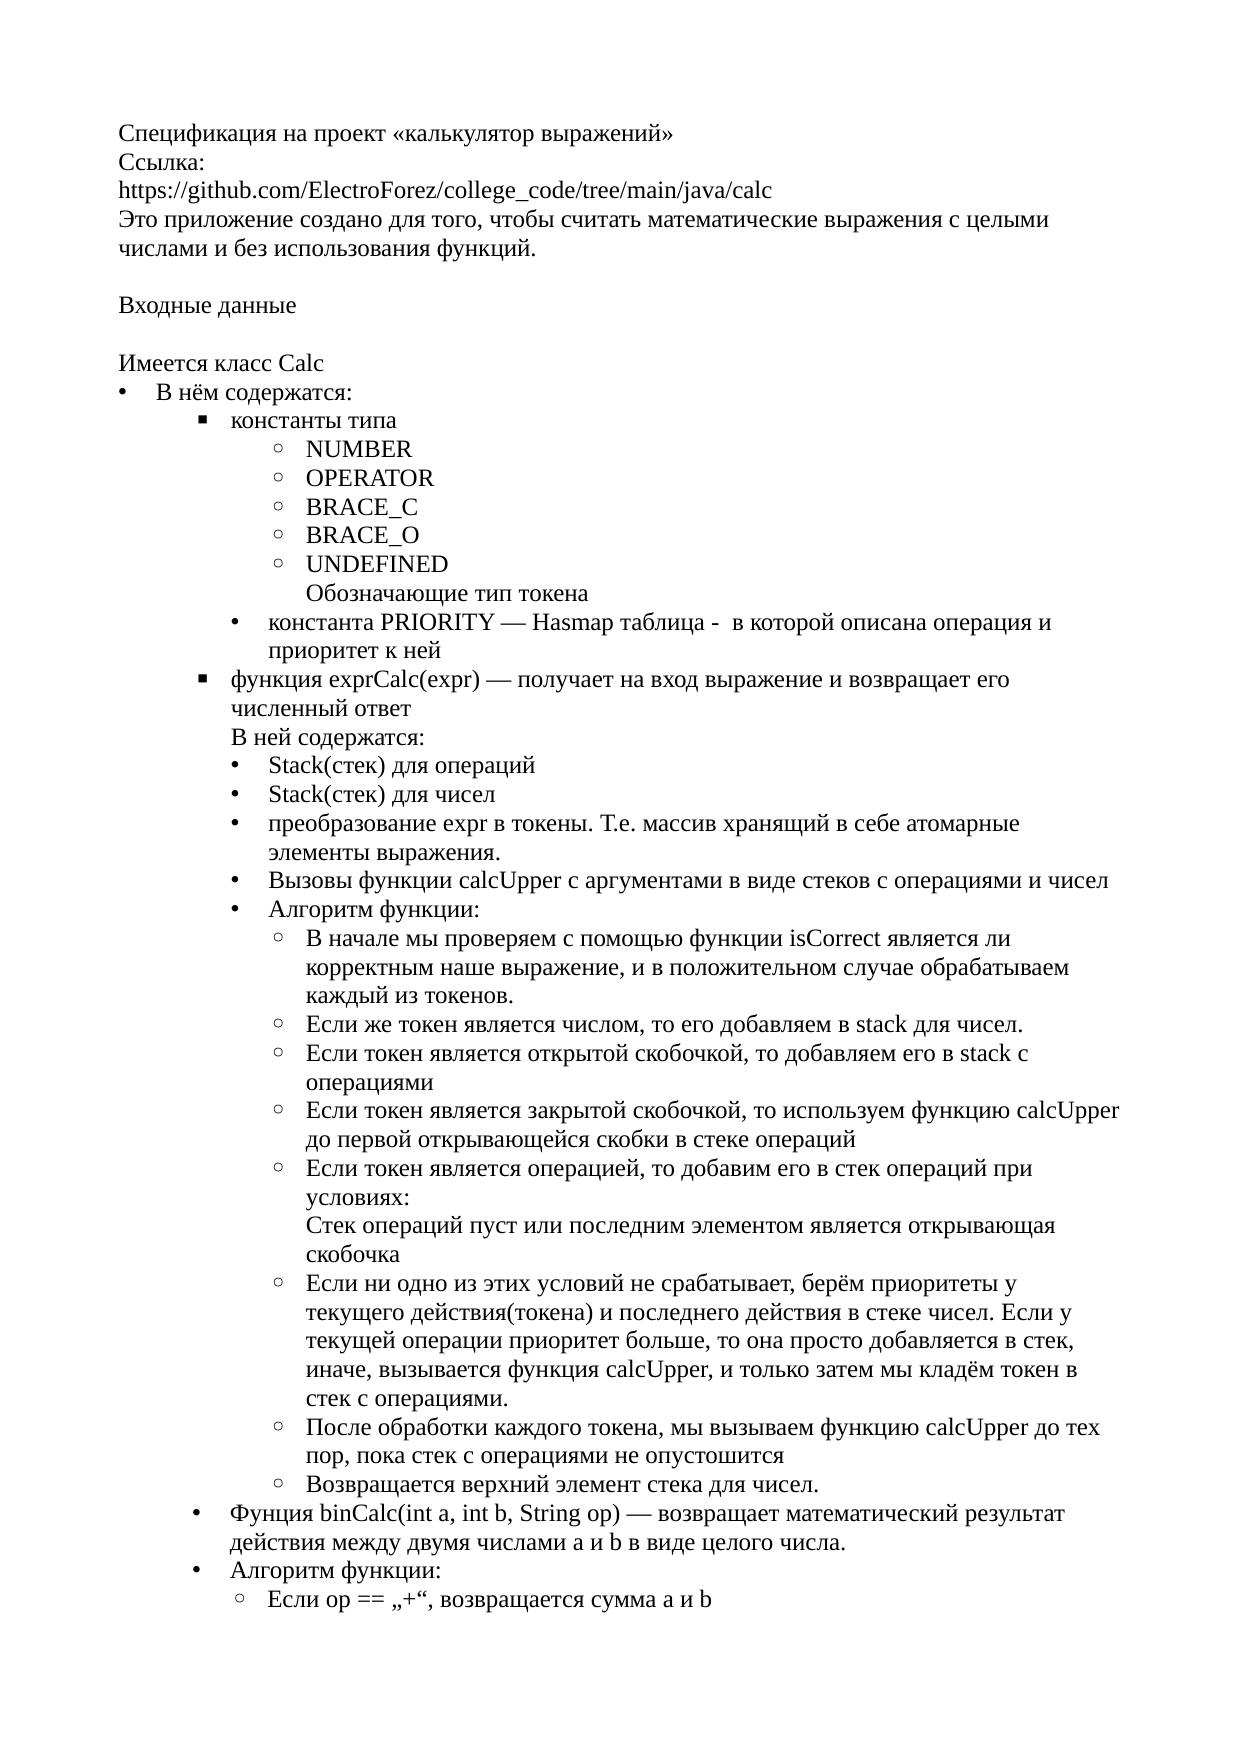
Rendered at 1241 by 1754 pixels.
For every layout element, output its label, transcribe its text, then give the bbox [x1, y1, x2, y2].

list NUMBER [268, 434, 1122, 463]
list В ней содержатся: [193, 722, 1122, 751]
text Это приложение создано для того, чтобы считать математические выражения с целыми числами и без использования функций. [118, 204, 1122, 262]
text Имеется класс Calc [118, 348, 1122, 377]
list UNDEFINED [268, 549, 1122, 578]
list Stack(стек) для операций [231, 751, 1122, 779]
text Входные данные [118, 291, 1122, 319]
text https://github.com/ElectroForez/college_code/tree/main/java/calc [118, 176, 1122, 204]
list Возвращается верхний элемент стека для чисел. [268, 1469, 1122, 1498]
list функция exprCalc(expr) — получает на вход выражение и возвращает его численный ответ [193, 664, 1122, 722]
list Алгоритм функции: [192, 1556, 1122, 1584]
list Если токен является операцией, то добавим его в стек операций при условиях: [268, 1153, 1122, 1211]
list константы типа [193, 406, 1122, 434]
list OPERATOR [268, 463, 1122, 492]
text Спецификация на проект «калькулятор выражений» [118, 118, 1122, 147]
list преобразование expr в токены. Т.е. массив хранящий в себе атомарные элементы выражения. [231, 808, 1122, 866]
text Ссылка: [118, 147, 1122, 176]
list Если токен является закрытой скобочкой, то используем функцию calcUpper до первой открывающейся скобки в стеке операций [268, 1096, 1122, 1153]
list Вызовы функции calcUpper с аргументами в виде стеков с операциями и чисел [231, 866, 1122, 894]
list Если op == „+“, возвращается сумма a и b [229, 1584, 1122, 1613]
list константа PRIORITY — Hasmap таблица - в которой описана операция и приоритет к ней [231, 607, 1122, 664]
list После обработки каждого токена, мы вызываем функцию calcUpper до тех пор, пока стек с операциями не опустошится [268, 1412, 1122, 1469]
list Если ни одно из этих условий не срабатывает, берём приоритеты у текущего действия(токена) и последнего действия в стеке чисел. Если у текущей операции приоритет больше, то она просто добавляется в стек, иначе, вызывается функция calcUpper, и только затем мы кладём токен в стек с операциями. [268, 1268, 1122, 1412]
list Алгоритм функции: [231, 894, 1122, 923]
list BRACE_C [268, 492, 1122, 521]
list BRACE_O [268, 521, 1122, 549]
list Обозначающие тип токена [268, 578, 1122, 607]
list Если же токен является числом, то его добавляем в stack для чисел. [268, 1009, 1122, 1038]
list Фунция binCalc(int a, int b, String op) — возвращает математический результат действия между двумя числами a и b в виде целого числа. [192, 1498, 1122, 1556]
list Если токен является открытой скобочкой, то добавляем его в stack с операциями [268, 1038, 1122, 1096]
list Стек операций пуст или последним элементом является открывающая скобочка [268, 1211, 1122, 1268]
list Stack(стек) для чисел [231, 779, 1122, 808]
list В нём содержатся: [118, 377, 1122, 406]
list В начале мы проверяем с помощью функции isCorrect является ли корректным наше выражение, и в положительном случае обрабатываем каждый из токенов. [268, 923, 1122, 1009]
